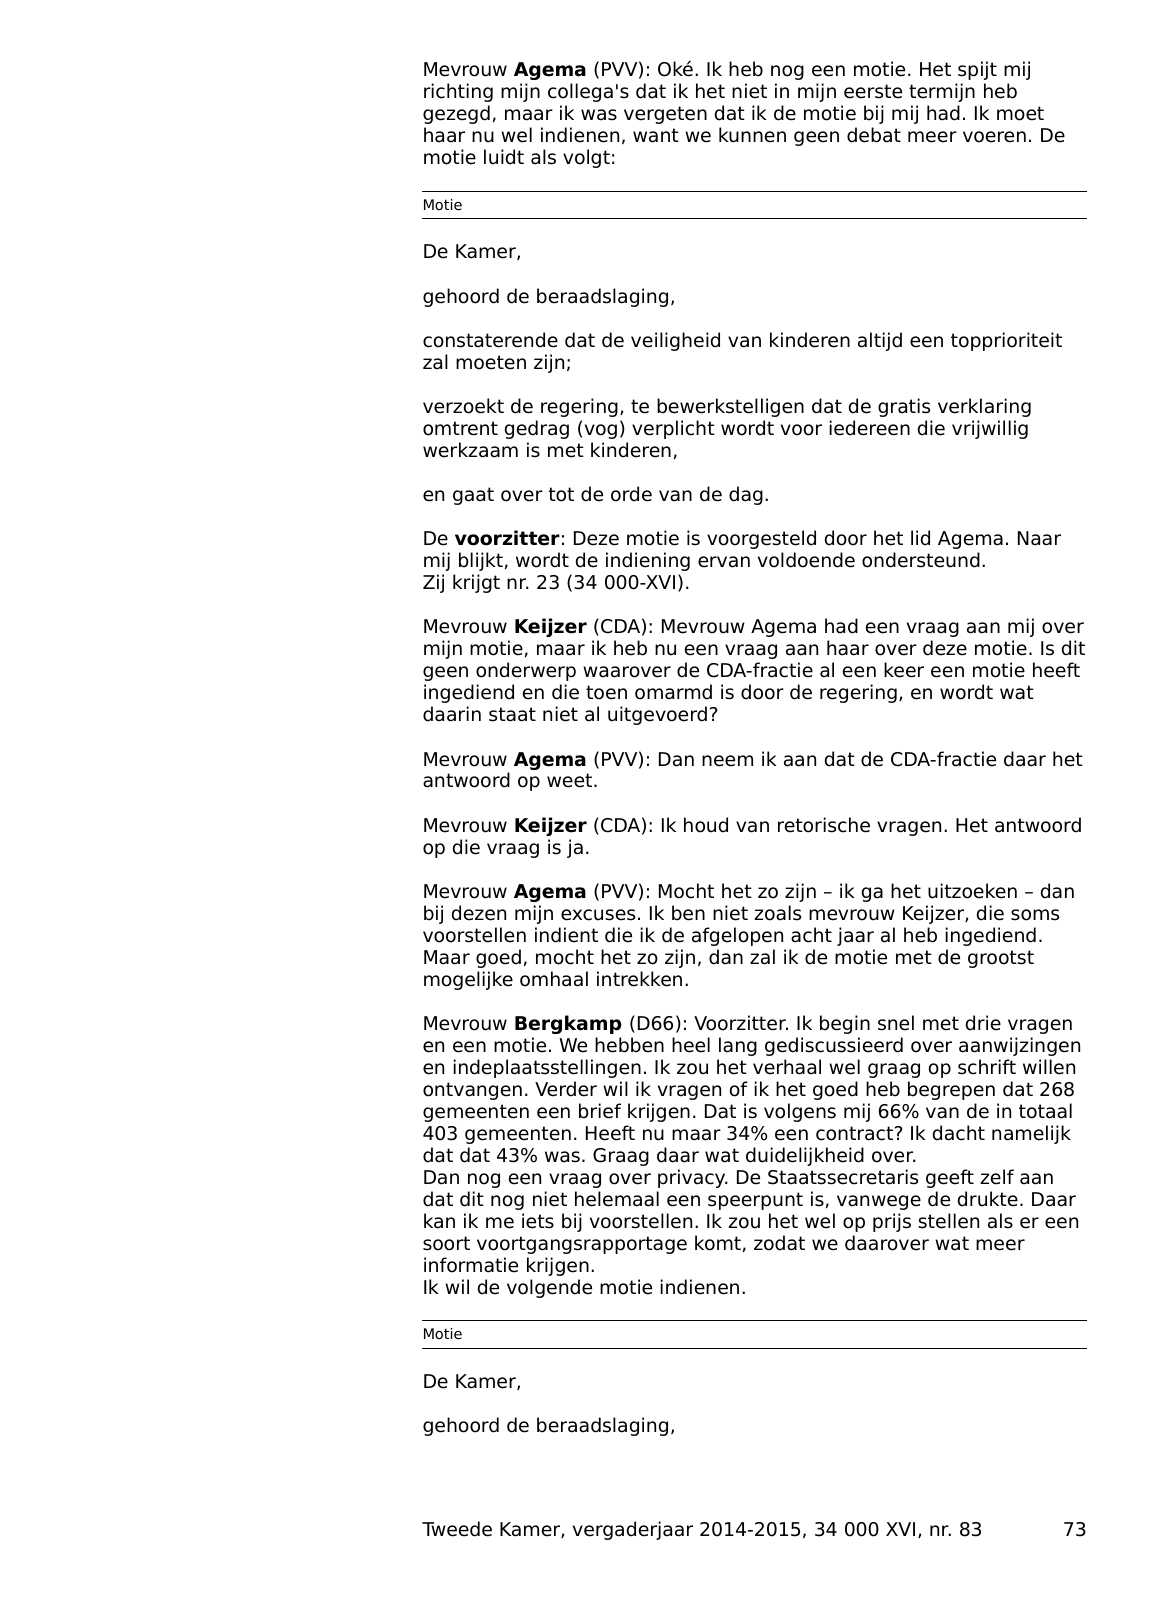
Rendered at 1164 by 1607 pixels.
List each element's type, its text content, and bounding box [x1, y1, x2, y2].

text constaterende dat de veiligheid van kinderen altijd een topprioriteit zal moeten zijn; [422, 330, 1087, 374]
text verzoekt de regering, te bewerkstelligen dat de gratis verklaring omtrent gedrag (vog) verplicht wordt voor iedereen die vrijwillig werkzaam is met kinderen, [422, 396, 1087, 462]
text Mevrouw Agema (PVV): Oké. Ik heb nog een motie. Het spijt mij richting mijn collega's dat ik het niet in mijn eerste termijn heb gezegd, maar ik was vergeten dat ik de motie bij mij had. Ik moet haar nu wel indienen, want we kunnen geen debat meer voeren. De motie luidt als volgt: [422, 59, 1087, 169]
text Dan nog een vraag over privacy. De Staatssecretaris geeft zelf aan dat dit nog niet helemaal een speerpunt is, vanwege de drukte. Daar kan ik me iets bij voorstellen. Ik zou het wel op prijs stellen als er een soort voortgangsrapportage komt, zodat we daarover wat meer informatie krijgen. [422, 1167, 1087, 1277]
text Mevrouw Bergkamp (D66): Voorzitter. Ik begin snel met drie vragen en een motie. We hebben heel lang gediscussieerd over aanwijzingen en indeplaatsstellingen. Ik zou het verhaal wel graag op schrift willen ontvangen. Verder wil ik vragen of ik het goed heb begrepen dat 268 gemeenten een brief krijgen. Dat is volgens mij 66% van de in totaal 403 gemeenten. Heeft nu maar 34% een contract? Ik dacht namelijk dat dat 43% was. Graag daar wat duidelijkheid over. [422, 1013, 1087, 1167]
table_header Motie [422, 192, 1087, 218]
text gehoord de beraadslaging, [422, 1415, 1087, 1437]
text De voorzitter: Deze motie is voorgesteld door het lid Agema. Naar mij blijkt, wordt de indiening ervan voldoende ondersteund. [422, 528, 1087, 572]
text Mevrouw Keijzer (CDA): Mevrouw Agema had een vraag aan mij over mijn motie, maar ik heb nu een vraag aan haar over deze motie. Is dit geen onderwerp waarover de CDA-fractie al een keer een motie heeft ingediend en die toen omarmd is door de regering, en wordt wat daarin staat niet al uitgevoerd? [422, 616, 1087, 726]
text Ik wil de volgende motie indienen. [422, 1277, 1087, 1298]
text De Kamer, [422, 1371, 1087, 1393]
text De Kamer, [422, 241, 1087, 263]
text Mevrouw Agema (PVV): Mocht het zo zijn – ik ga het uitzoeken – dan bij dezen mijn excuses. Ik ben niet zoals mevrouw Keijzer, die soms voorstellen indient die ik de afgelopen acht jaar al heb ingediend. Maar goed, mocht het zo zijn, dan zal ik de motie met de grootst mogelijke omhaal intrekken. [422, 881, 1087, 991]
text Zij krijgt nr. 23 (34 000-XVI). [422, 572, 1087, 594]
text en gaat over tot de orde van de dag. [422, 484, 1087, 506]
text Mevrouw Keijzer (CDA): Ik houd van retorische vragen. Het antwoord op die vraag is ja. [422, 814, 1087, 858]
text gehoord de beraadslaging, [422, 286, 1087, 308]
text Mevrouw Agema (PVV): Dan neem ik aan dat de CDA-fractie daar het antwoord op weet. [422, 748, 1087, 792]
table_header Motie [422, 1321, 1087, 1348]
